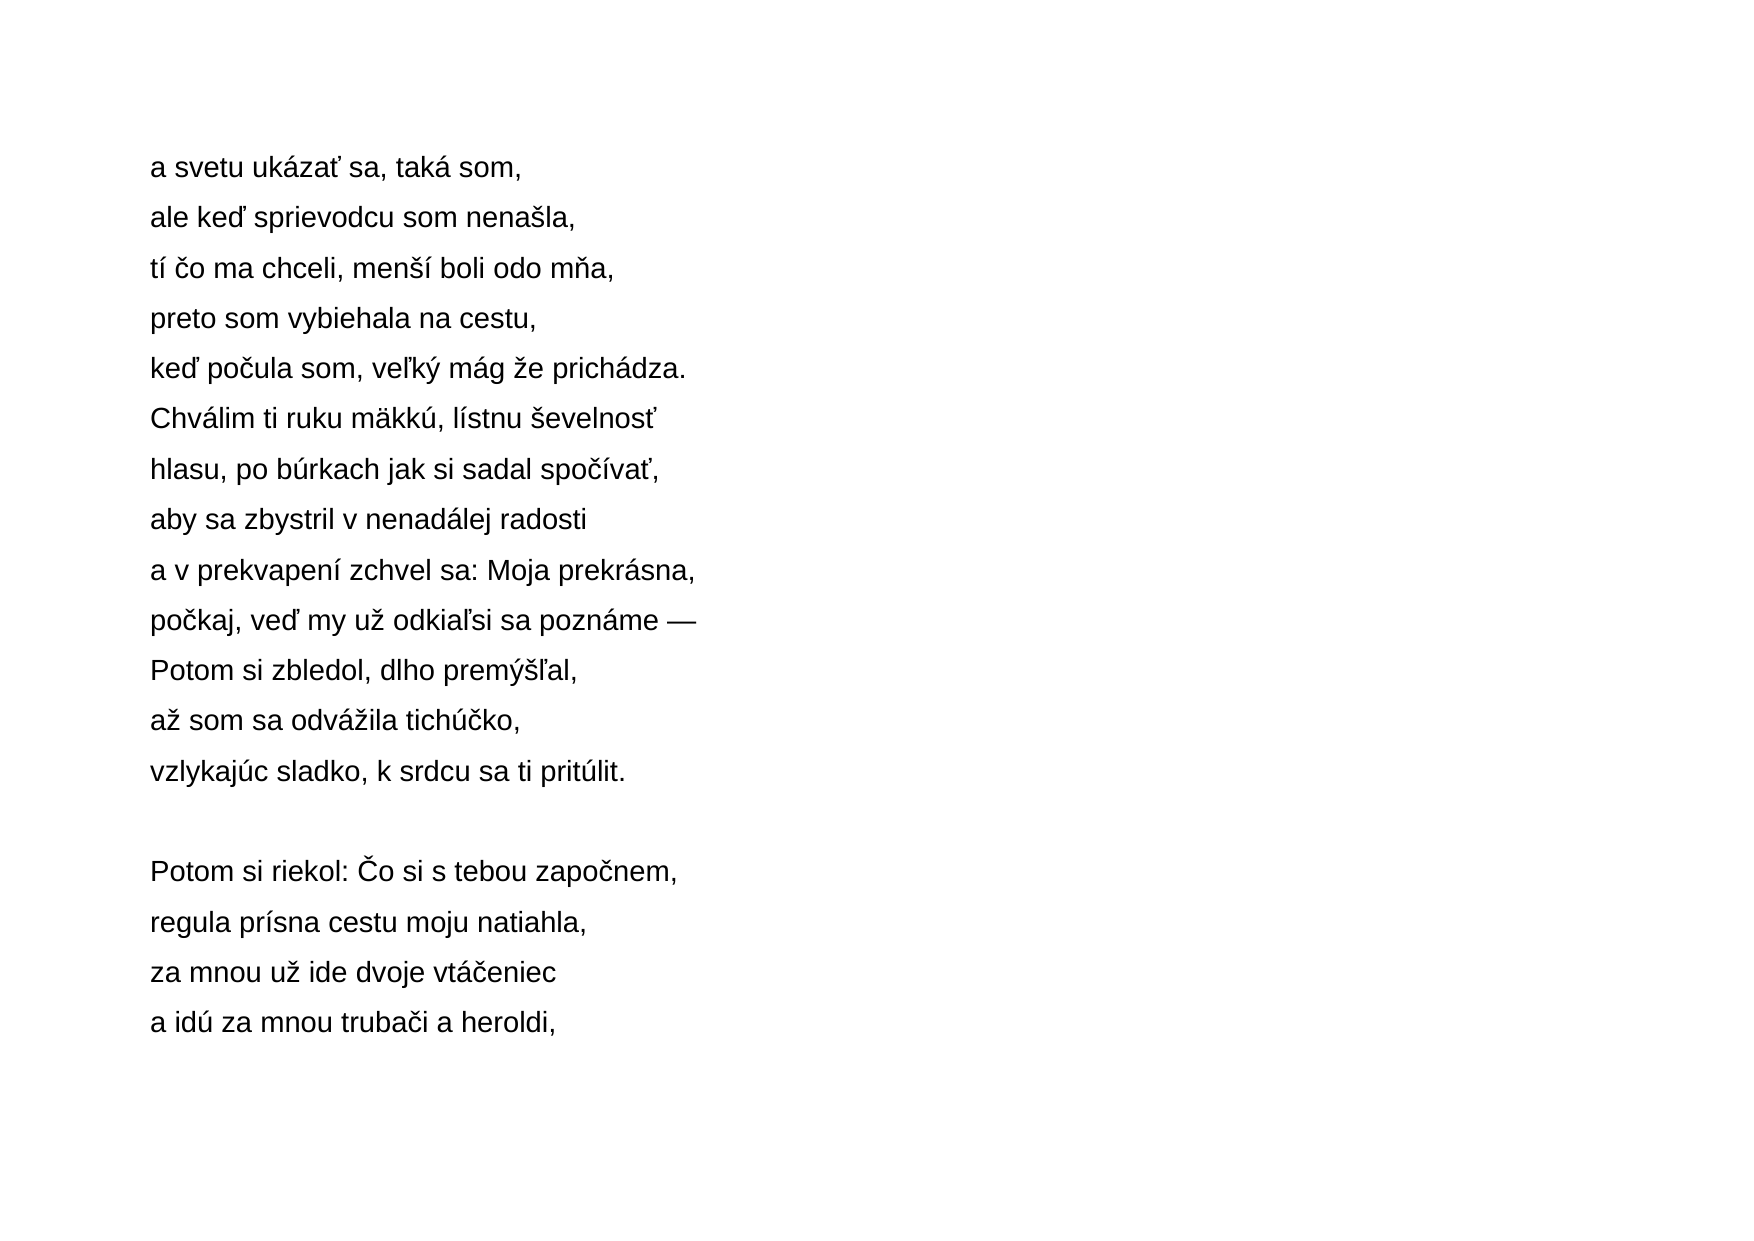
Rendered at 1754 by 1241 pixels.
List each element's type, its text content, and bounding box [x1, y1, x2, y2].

text ale keď sprievodcu som nenašla, [150, 200, 1242, 234]
text regula prísna cestu moju natiahla, [150, 905, 1242, 938]
text počkaj, veď my už odkiaľsi sa poznáme — [150, 603, 1242, 636]
text hlasu, po búrkach jak si sadal spočívať, [150, 452, 1242, 485]
text Chválim ti ruku mäkkú, lístnu ševelnosť [150, 402, 1242, 435]
text a idú za mnou trubači a heroldi, [150, 1005, 1242, 1039]
text a v prekvapení zchvel sa: Moja prekrásna, [150, 552, 1242, 586]
text až som sa odvážila tichúčko, [150, 703, 1242, 737]
text preto som vybiehala na cestu, [150, 301, 1242, 334]
text za mnou už ide dvoje vtáčeniec [150, 955, 1242, 988]
text Potom si riekol: Čo si s tebou započnem, [150, 854, 1242, 888]
text tí čo ma chceli, menší boli odo mňa, [150, 251, 1242, 284]
text aby sa zbystril v nenadálej radosti [150, 502, 1242, 536]
text keď počula som, veľký mág že prichádza. [150, 351, 1242, 385]
text Potom si zbledol, dlho premýšľal, [150, 653, 1242, 687]
text a svetu ukázať sa, taká som, [150, 150, 1242, 183]
text vzlykajúc sladko, k srdcu sa ti pritúlit. [150, 754, 1242, 787]
